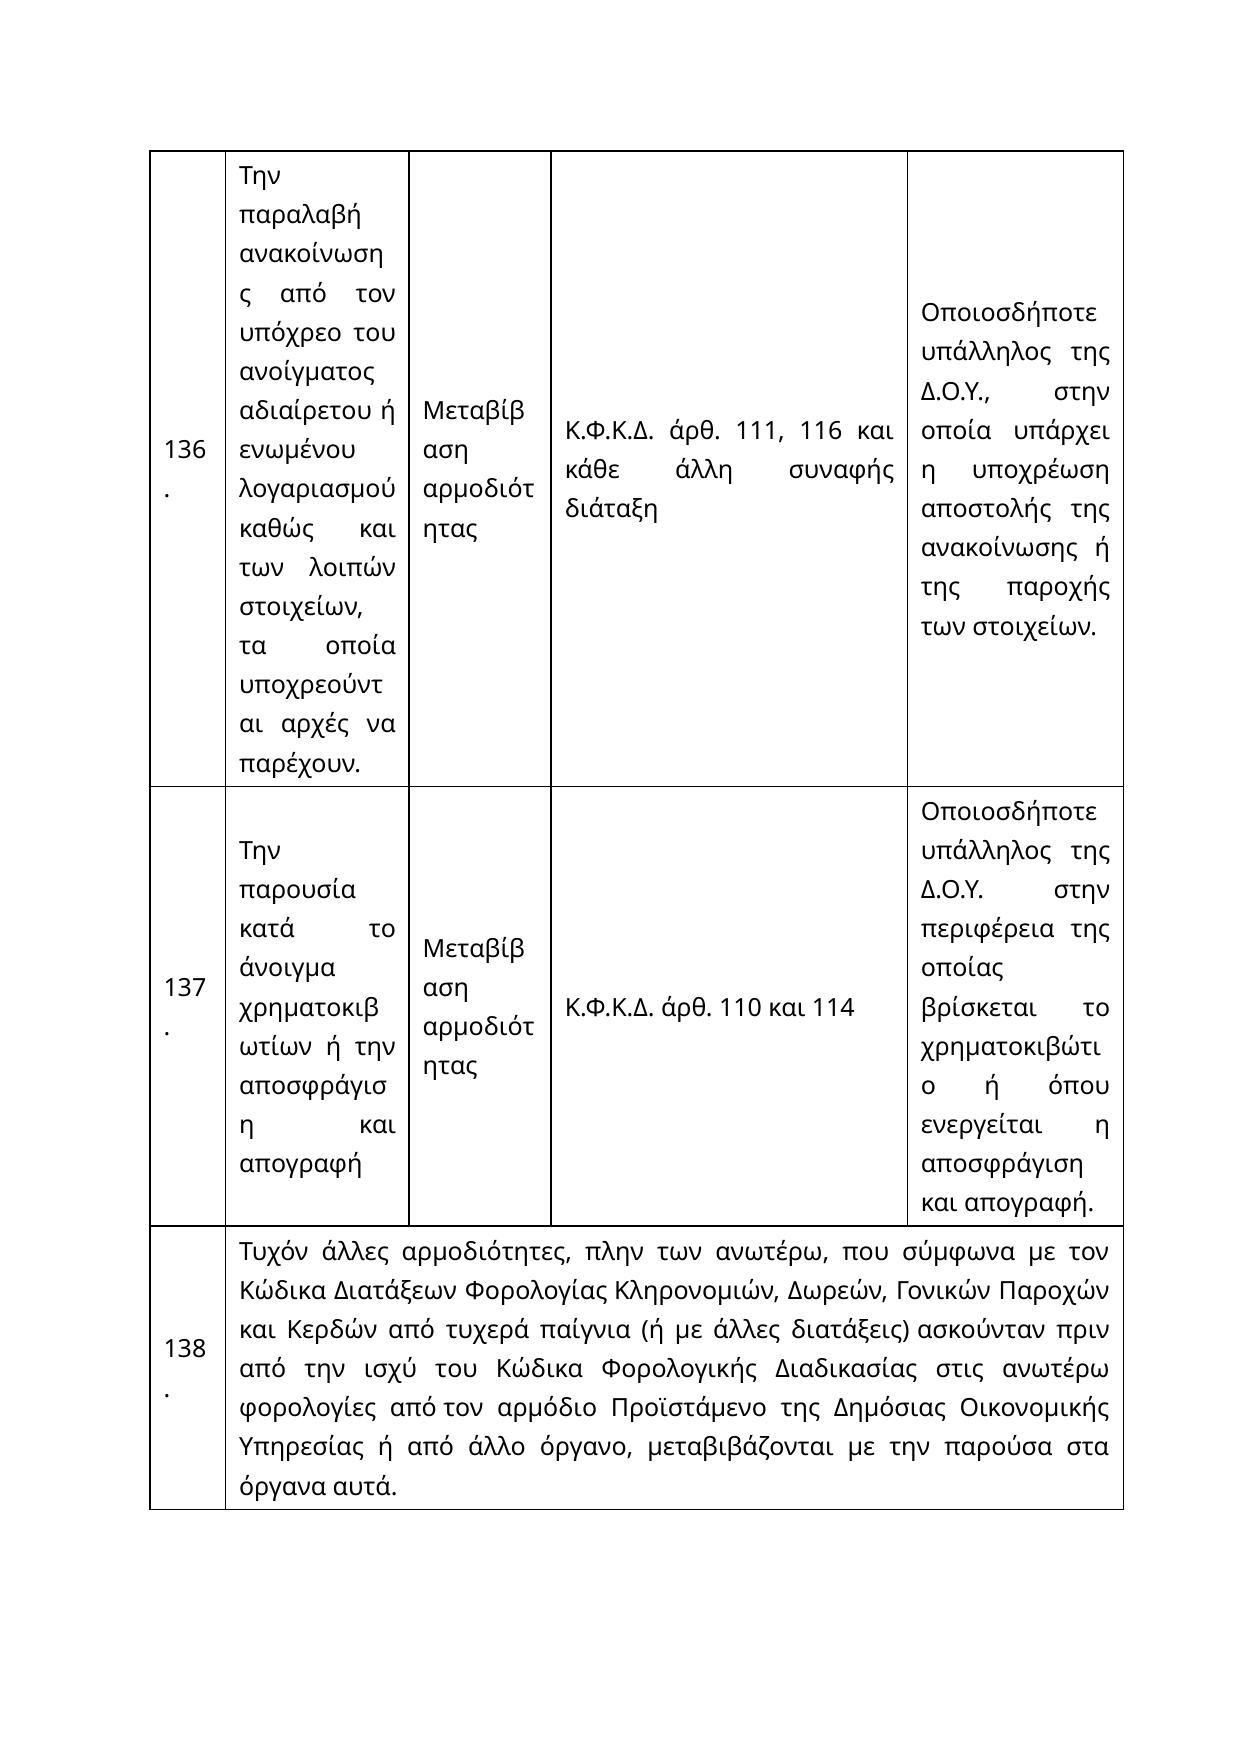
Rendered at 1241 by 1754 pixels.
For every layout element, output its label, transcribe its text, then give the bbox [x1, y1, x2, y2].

table_cell Κ.Φ.Κ.Δ. άρθ. 110 και 114 [552, 787, 907, 1225]
table_cell 137. [151, 787, 225, 1225]
table_cell Την παρουσία κατά το άνοιγμα χρηματοκιβωτίων ή την αποσφράγιση και απογραφή [226, 787, 408, 1225]
table_cell Κ.Φ.Κ.Δ. άρθ. 111, 116 και κάθε άλλη συναφής διάταξη [552, 152, 907, 786]
table_cell Τυχόν άλλες αρμοδιότητες, πλην των ανωτέρω, που σύμφωνα με τον Κώδικα Διατάξεων Φορολογίας Κληρονομιών, Δωρεών, Γονικών Παροχών και Κερδών από τυχερά παίγνια (ή με άλλες διατάξεις) ασκούνταν πριν από την ισχύ του Κώδικα Φορολογικής Διαδικασίας στις ανωτέρω φορολογίες από τον αρμόδιο Προϊστάμενο της Δημόσιας Οικονομικής Υπηρεσίας ή από άλλο όργανο, μεταβιβάζονται με την παρούσα στα όργανα αυτά. [226, 1227, 1123, 1508]
table_cell Μεταβίβαση αρμοδιότητας [410, 152, 550, 786]
table_cell 136. [151, 152, 225, 786]
table_cell Την παραλαβή ανακοίνωσης από τον υπόχρεο του ανοίγματος αδιαίρετου ή ενωμένου λογαριασμού καθώς και των λοιπών στοιχείων, τα οποία υποχρεούνται αρχές να παρέχουν. [226, 152, 408, 786]
table_cell Μεταβίβαση αρμοδιότητας [410, 787, 550, 1225]
table_cell Οποιοσδήποτε υπάλληλος της Δ.Ο.Υ., στην οποία υπάρχει η υποχρέωση αποστολής της ανακοίνωσης ή της παροχής των στοιχείων. [908, 152, 1123, 786]
table_cell Οποιοσδήποτε υπάλληλος της Δ.Ο.Υ. στην περιφέρεια της οποίας βρίσκεται το χρηματοκιβώτιο ή όπου ενεργείται η αποσφράγιση και απογραφή. [908, 787, 1123, 1225]
table_cell 138. [151, 1227, 225, 1508]
